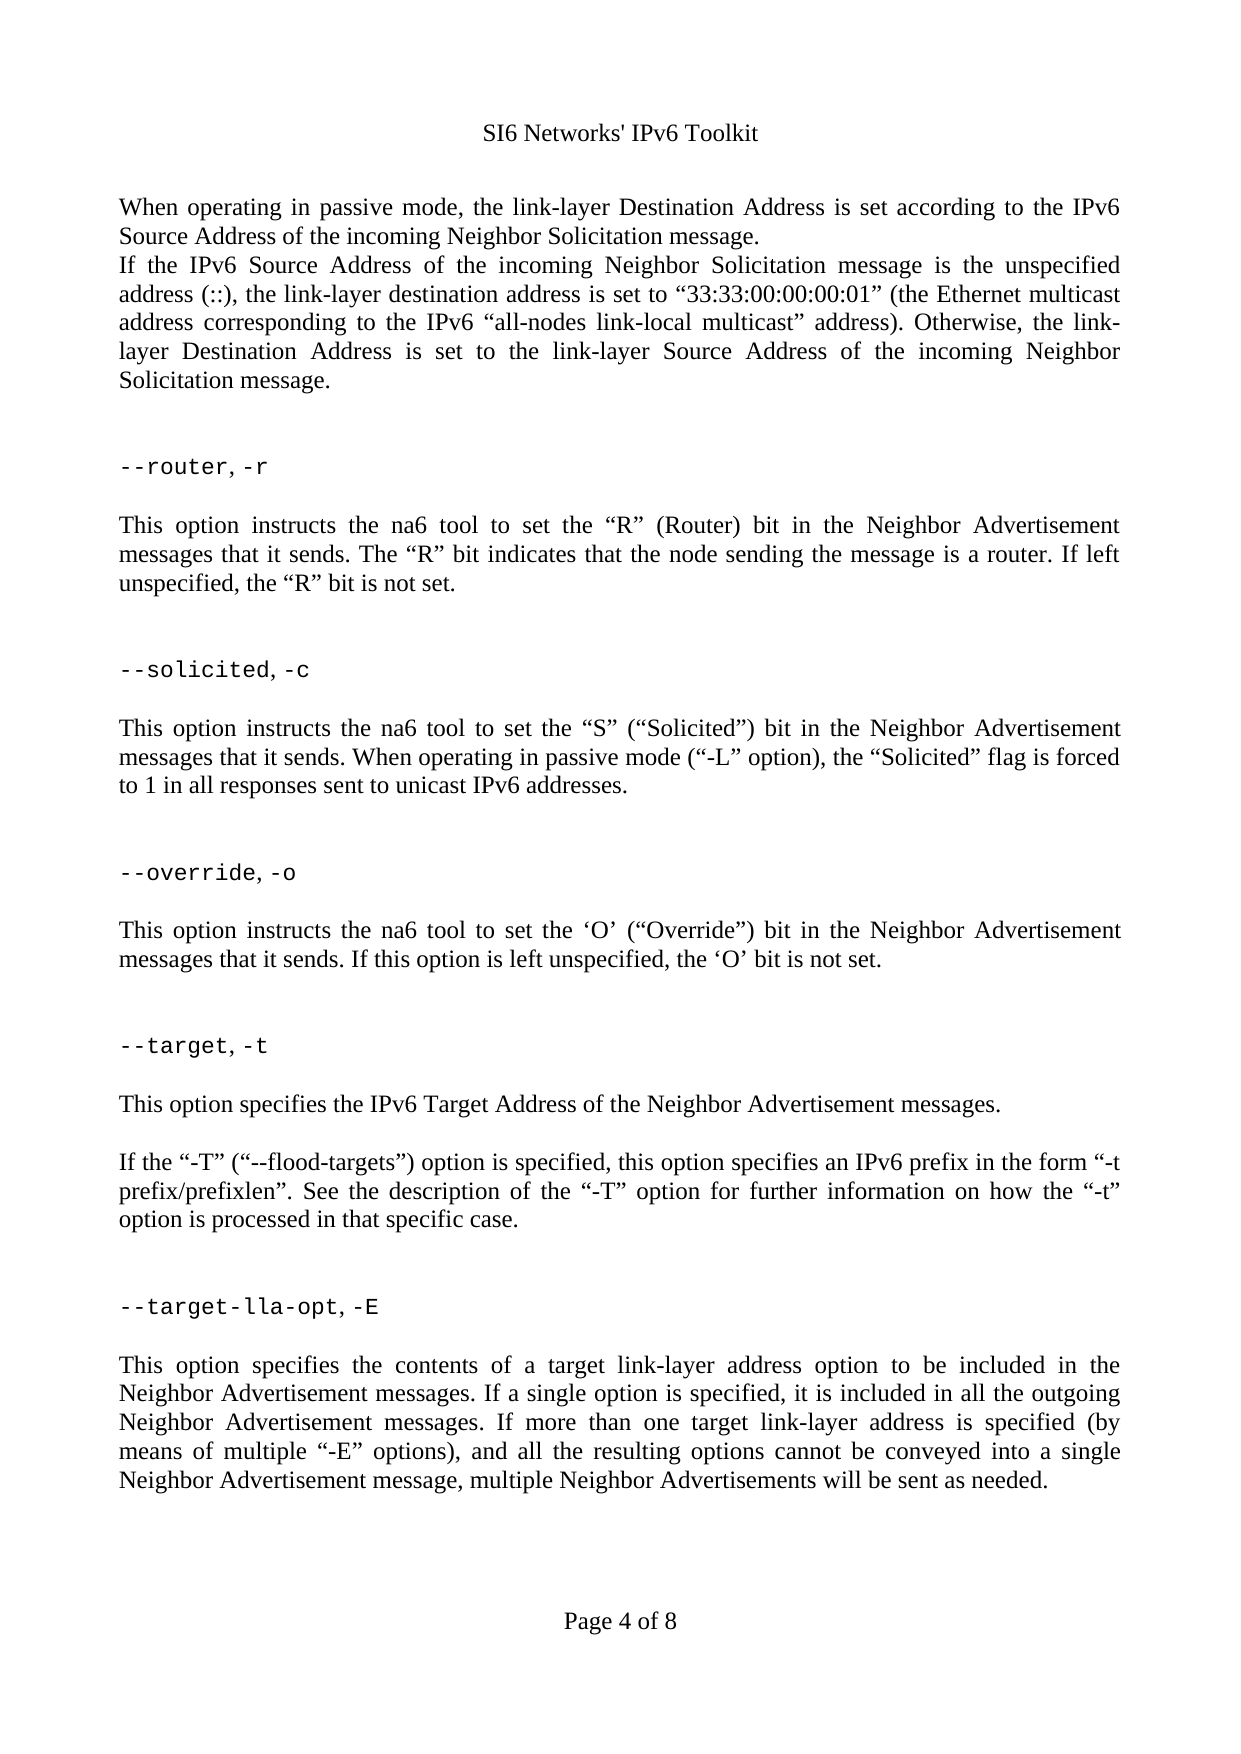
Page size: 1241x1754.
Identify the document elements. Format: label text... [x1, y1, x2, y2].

text --target, -t [118, 1031, 1122, 1061]
text --target-lla-opt, -E [118, 1291, 1122, 1321]
text This option instructs the na6 tool to set the ‘O’ (“Override”) bit in the Neighbor Advertisement messages that it sends. If this option is left unspecified, the ‘O’ bit is not set. [118, 916, 1122, 973]
text If the “-T” (“--flood-targets”) option is specified, this option specifies an IPv6 prefix in the form “-t prefix/prefixlen”. See the description of the “-T” option for further information on how the “-t” option is processed in that specific case. [118, 1147, 1122, 1233]
text If the IPv6 Source Address of the incoming Neighbor Solicitation message is the unspecified address (::), the link-layer destination address is set to “33:33:00:00:00:01” (the Ethernet multicast address corresponding to the IPv6 “all-nodes link-local multicast” address). Otherwise, the link-layer Destination Address is set to the link-layer Source Address of the incoming Neighbor Solicitation message. [118, 250, 1122, 394]
text This option instructs the na6 tool to set the “R” (Router) bit in the Neighbor Advertisement messages that it sends. The “R” bit indicates that the node sending the message is a router. If left unspecified, the “R” bit is not set. [118, 510, 1122, 596]
text When operating in passive mode, the link-layer Destination Address is set according to the IPv6 Source Address of the incoming Neighbor Solicitation message. [118, 192, 1122, 250]
text --router, -r [118, 451, 1122, 481]
text This option specifies the contents of a target link-layer address option to be included in the Neighbor Advertisement messages. If a single option is specified, it is included in all the outgoing Neighbor Advertisement messages. If more than one target link-layer address is specified (by means of multiple “-E” options), and all the resulting options cannot be conveyed into a single Neighbor Advertisement message, multiple Neighbor Advertisements will be sent as needed. [118, 1350, 1122, 1493]
text This option instructs the na6 tool to set the “S” (“Solicited”) bit in the Neighbor Advertisement messages that it sends. When operating in passive mode (“-L” option), the “Solicited” flag is forced to 1 in all responses sent to unicast IPv6 addresses. [118, 713, 1122, 799]
text This option specifies the IPv6 Target Address of the Neighbor Advertisement messages. [118, 1089, 1122, 1118]
text --solicited, -c [118, 654, 1122, 684]
text --override, -o [118, 857, 1122, 887]
